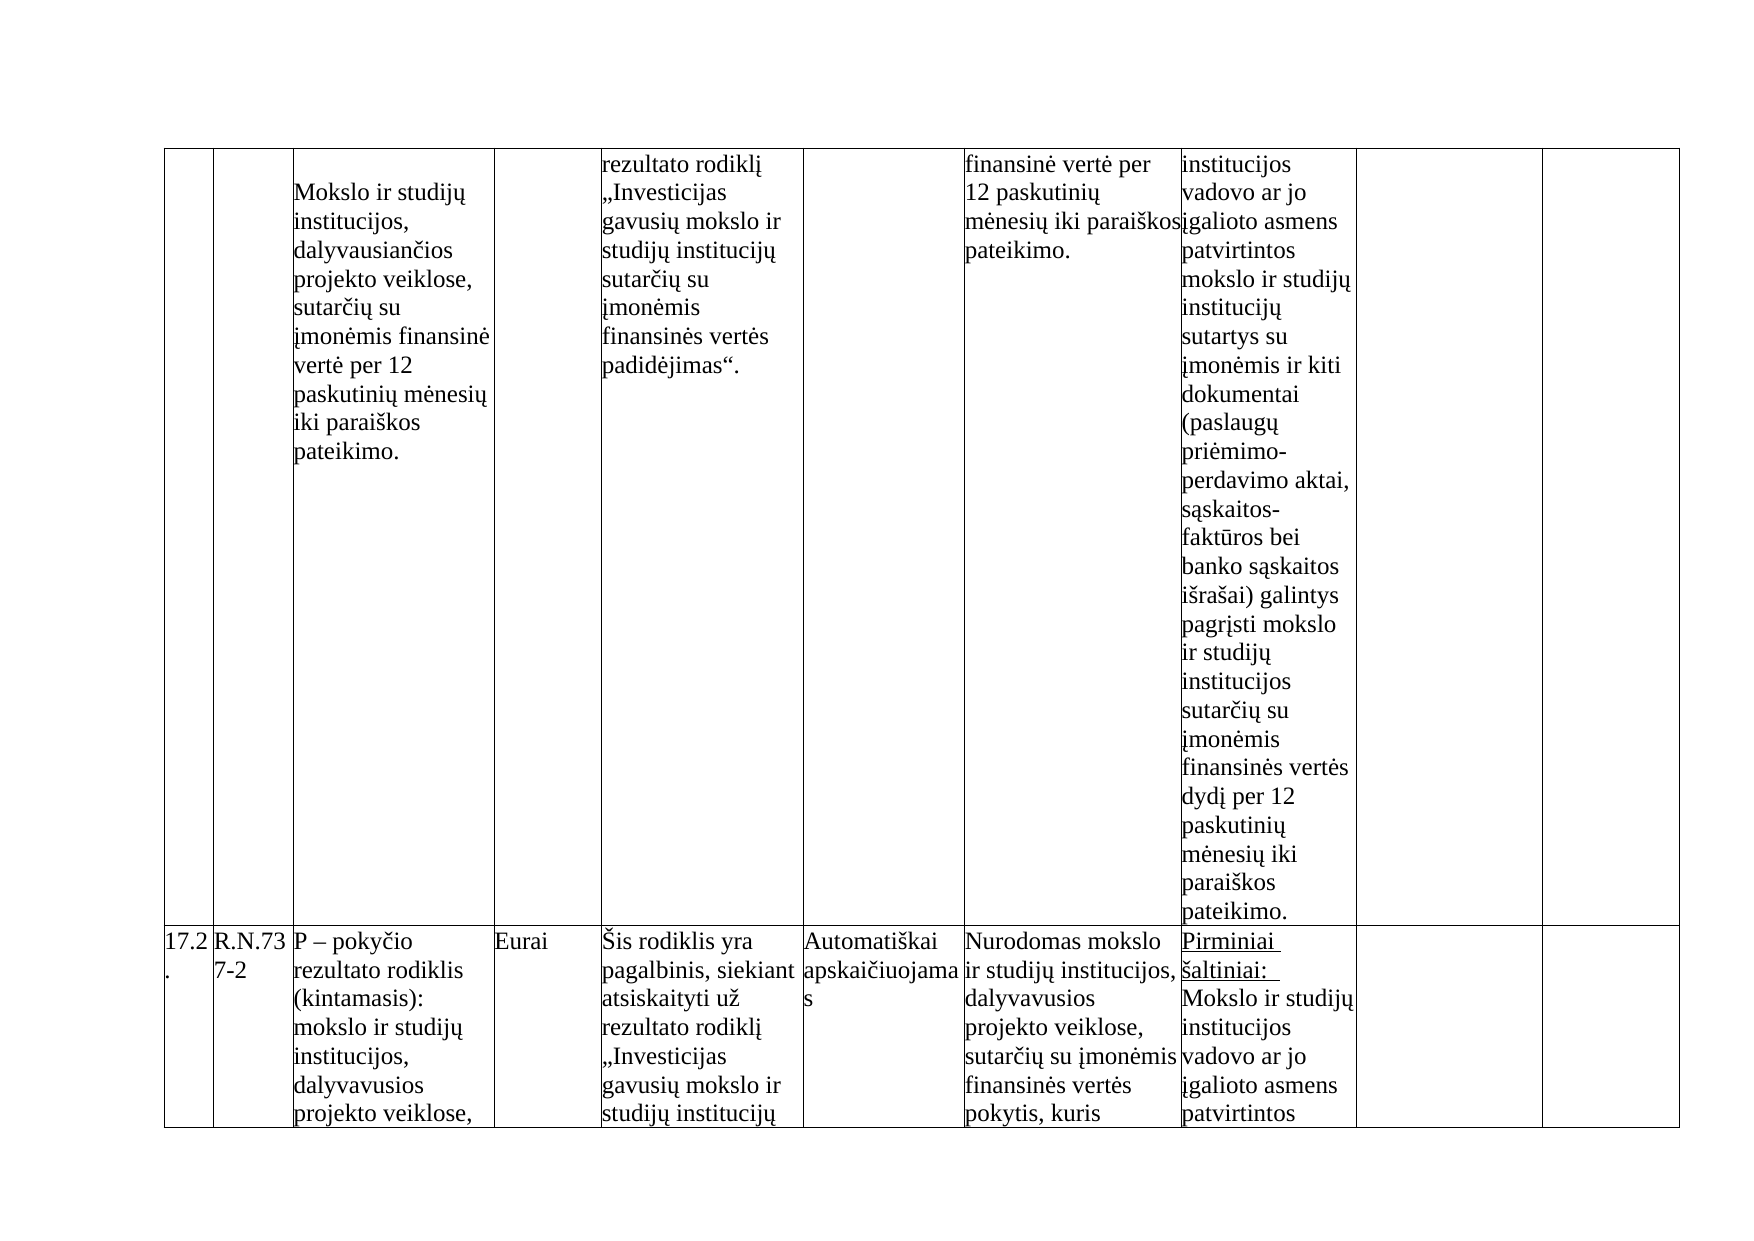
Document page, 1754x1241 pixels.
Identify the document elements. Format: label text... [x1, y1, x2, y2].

table_cell [1543, 926, 1679, 1127]
table_cell [165, 149, 213, 925]
table_cell finansinė vertė per 12 paskutinių mėnesių iki paraiškos pateikimo. [965, 149, 1181, 925]
table_cell rezultato rodiklį „Investicijas gavusių mokslo ir studijų institucijų sutarčių su įmonėmis finansinės vertės padidėjimas“. [602, 149, 803, 925]
table_cell Automatiškai apskaičiuojamas [804, 926, 964, 1127]
table_cell Šis rodiklis yra pagalbinis, siekiant atsiskaityti už rezultato rodiklį „Investicijas gavusių mokslo ir studijų institucijų [602, 926, 803, 1127]
table_cell Eurai [495, 926, 601, 1127]
table_cell Nurodomas mokslo ir studijų institucijos, dalyvavusios projekto veiklose, sutarčių su įmonėmis finansinės vertės pokytis, kuris [965, 926, 1181, 1127]
table_cell [495, 149, 601, 925]
table_cell institucijos vadovo ar jo įgalioto asmens patvirtintos mokslo ir studijų institucijų sutartys su įmonėmis ir kiti dokumentai (paslaugų priėmimo-perdavimo aktai, sąskaitos-faktūros bei banko sąskaitos išrašai) galintys pagrįsti mokslo ir studijų institucijos sutarčių su įmonėmis finansinės vertės dydį per 12 paskutinių mėnesių iki paraiškos pateikimo. [1182, 149, 1356, 925]
table_cell Mokslo ir studijų institucijos, dalyvausiančios projekto veiklose, sutarčių su įmonėmis finansinė vertė per 12 paskutinių mėnesių iki paraiškos pateikimo. [294, 149, 494, 925]
table_cell [1357, 149, 1542, 925]
table_cell [1357, 926, 1542, 1127]
table_cell [214, 149, 293, 925]
table_cell Pirminiai šaltiniai: Mokslo ir studijų institucijos vadovo ar jo įgalioto asmens patvirtintos [1182, 926, 1356, 1127]
table_cell [1543, 149, 1679, 925]
table_cell R.N.737-2 [214, 926, 293, 1127]
table_cell 17.2. [165, 926, 213, 1127]
table_cell P – pokyčio rezultato rodiklis (kintamasis): mokslo ir studijų institucijos, dalyvavusios projekto veiklose, [294, 926, 494, 1127]
table_cell [804, 149, 964, 925]
